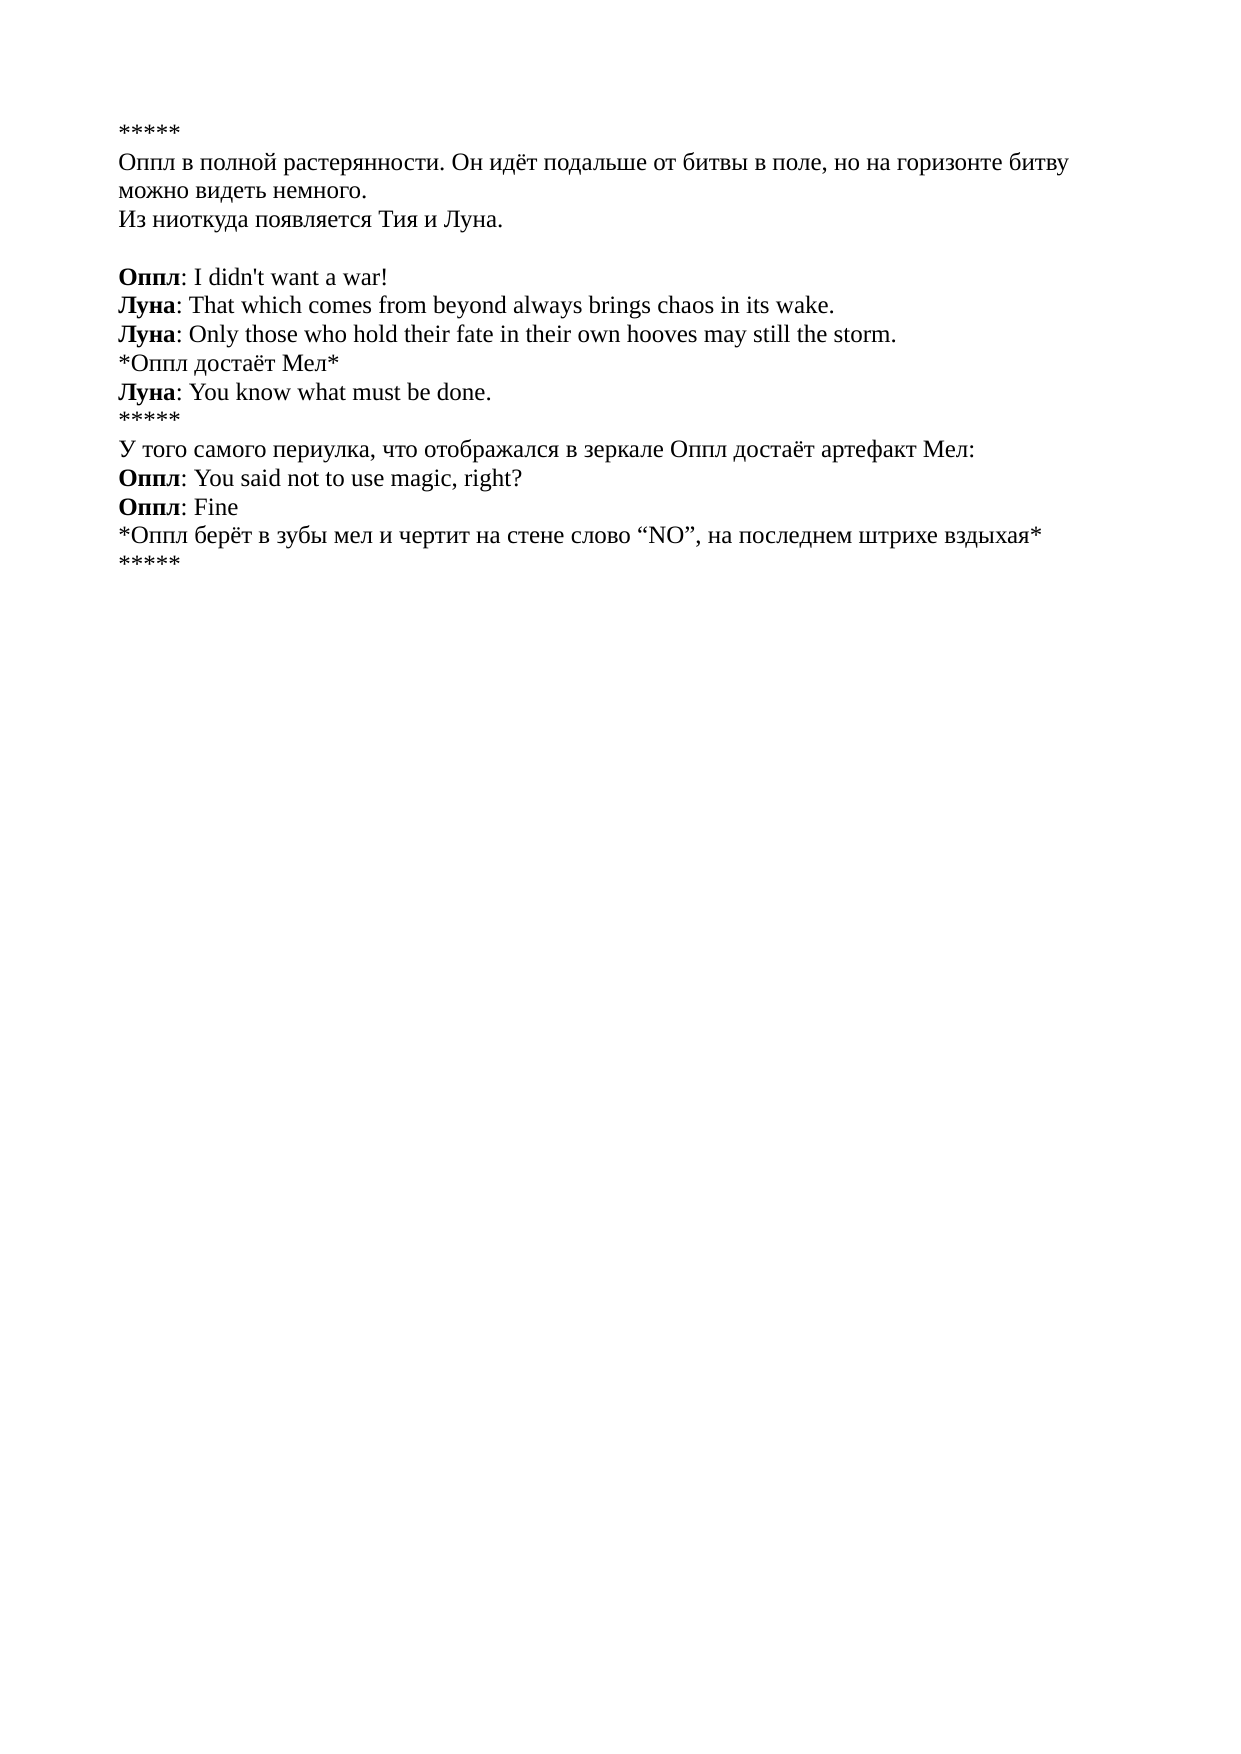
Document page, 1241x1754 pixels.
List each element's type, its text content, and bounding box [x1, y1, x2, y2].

text Из ниоткуда появляется Тия и Луна. [118, 204, 1122, 233]
text У того самого периулка, что отображался в зеркале Оппл достаёт артефакт Мел: [118, 434, 1122, 463]
text Оппл в полной растерянности. Он идёт подальше от битвы в поле, но на горизонте битву можно видеть немного. [118, 147, 1122, 204]
text *Оппл берёт в зубы мел и чертит на стене слово “NO”, на последнем штрихе вздыхая* [118, 521, 1122, 549]
text ***** [118, 549, 1122, 578]
text Оппл: Fine [118, 492, 1122, 521]
text ***** [118, 406, 1122, 434]
text Оппл: I didn't want a war! [118, 262, 1122, 291]
text Луна: Only those who hold their fate in their own hooves may still the storm. [118, 319, 1122, 348]
text Луна: That which comes from beyond always brings chaos in its wake. [118, 291, 1122, 319]
text Луна: You know what must be done. [118, 377, 1122, 406]
text Оппл: You said not to use magic, right? [118, 463, 1122, 492]
text ***** [118, 118, 1122, 147]
text *Оппл достаёт Мел* [118, 348, 1122, 377]
